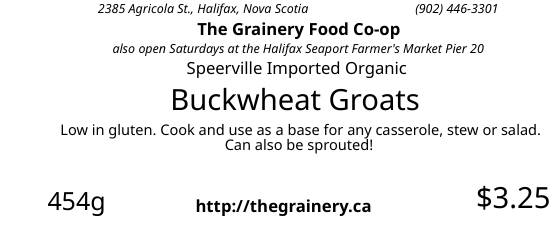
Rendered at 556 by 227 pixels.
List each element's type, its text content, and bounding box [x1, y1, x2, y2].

table_cell http://thegrainery.ca [151, 175, 415, 217]
table_cell 454g [47, 175, 151, 217]
table_cell $3.25 [415, 175, 550, 217]
table_header 2385 Agricola St., Halifax, Nova Scotia (902) 446-3301 The Grainery Food Co-op also open Saturdays at the Halifax Seaport Farmer's Market Pier 20 [47, 0, 550, 57]
table_cell Speerville Imported Organic Buckwheat Groats Low in gluten. Cook and use as a base for any casserole, stew or salad. Can also be sprouted! [47, 57, 550, 175]
